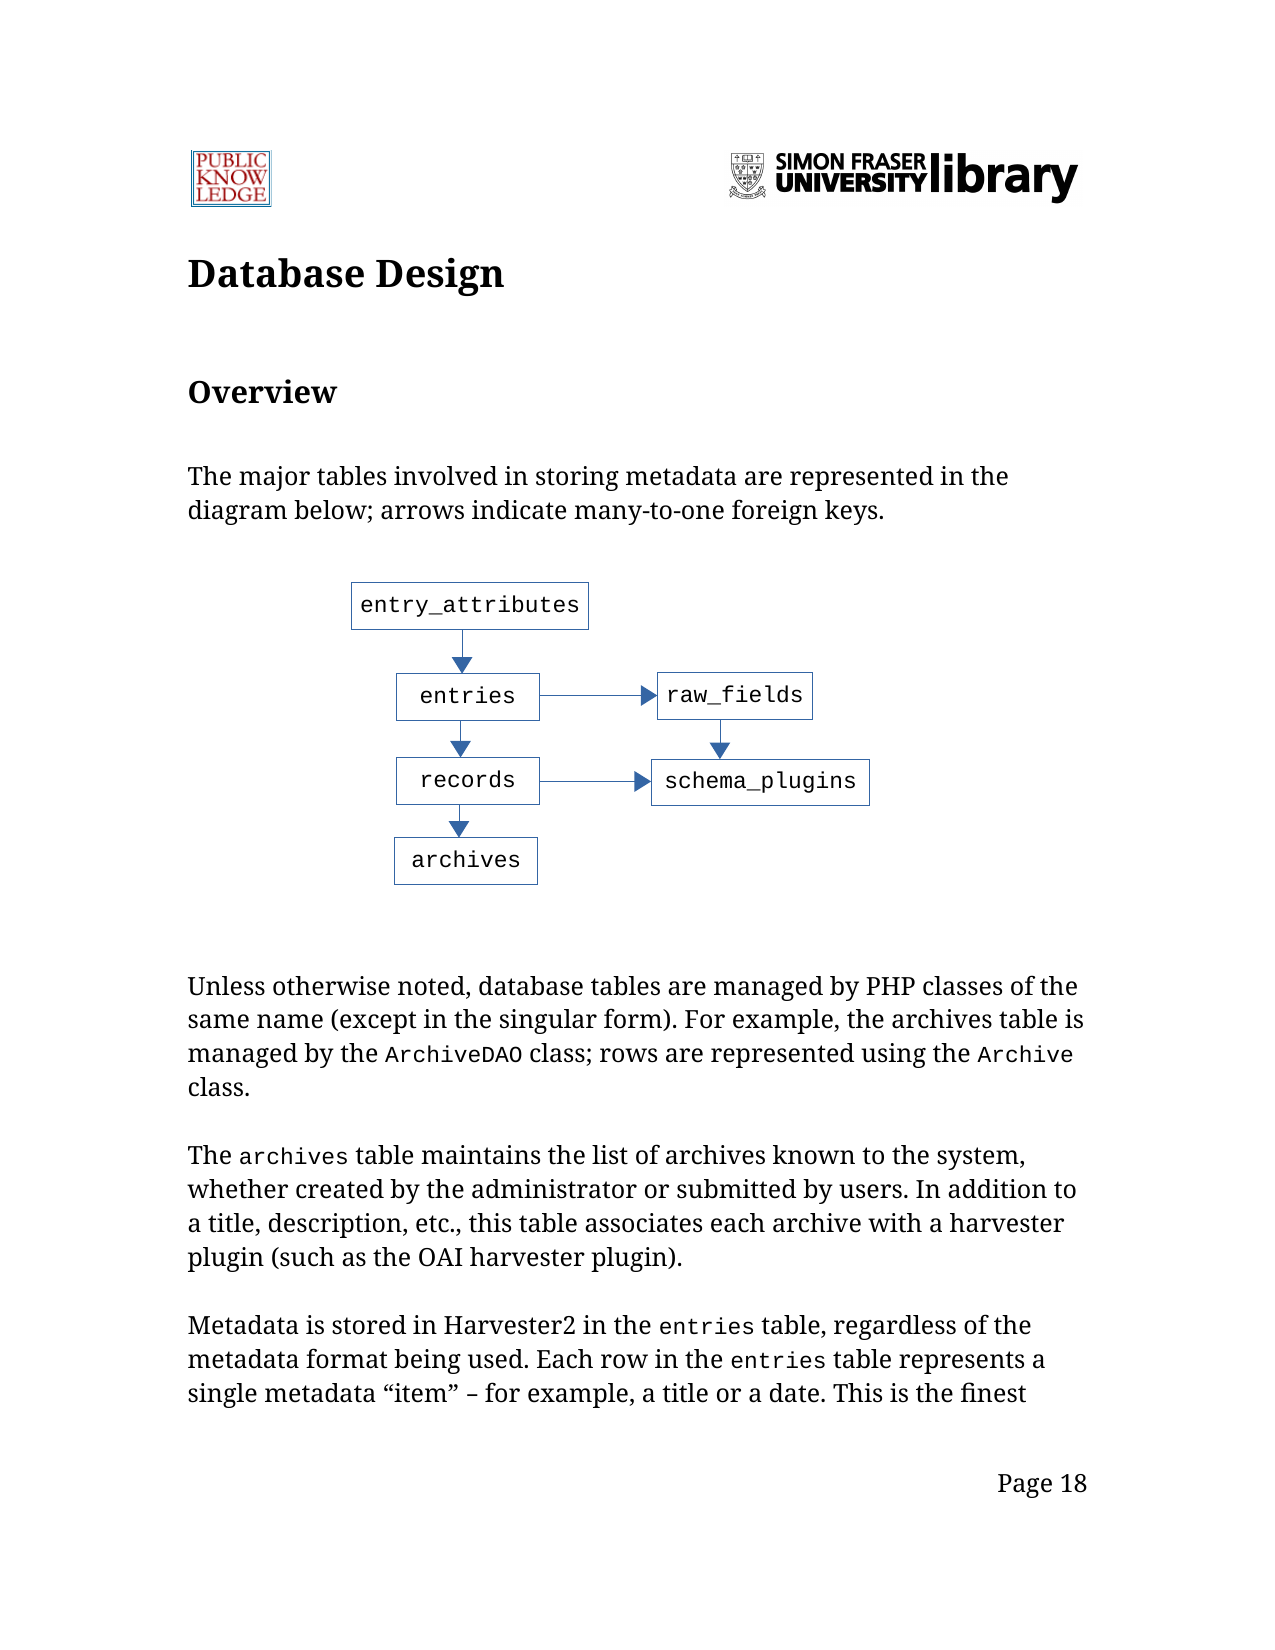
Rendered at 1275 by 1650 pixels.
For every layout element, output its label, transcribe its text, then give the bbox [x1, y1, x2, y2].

text Metadata is stored in Harvester2 in the entries table, regardless of the metadata format being used. Each row in the entries table represents a single metadata “item” – for example, a title or a date. This is the finest [187, 1308, 1087, 1410]
subtitle Database Design [187, 247, 1087, 299]
picture [193, 150, 272, 205]
text The archives table maintains the list of archives known to the system, whether created by the administrator or submitted by users. In addition to a title, description, etc., this table associates each archive with a harvester plugin (such as the OAI harvester plugin). [187, 1138, 1087, 1274]
picture [723, 150, 1083, 207]
subtitle Overview [187, 371, 1087, 412]
text Unless otherwise noted, database tables are managed by PHP classes of the same name (except in the singular form). For example, the archives table is managed by the ArchiveDAO class; rows are represented using the Archive class. [187, 968, 1087, 1104]
text The major tables involved in storing metadata are represented in the diagram below; arrows indicate many-to-one foreign keys. [187, 459, 1087, 527]
